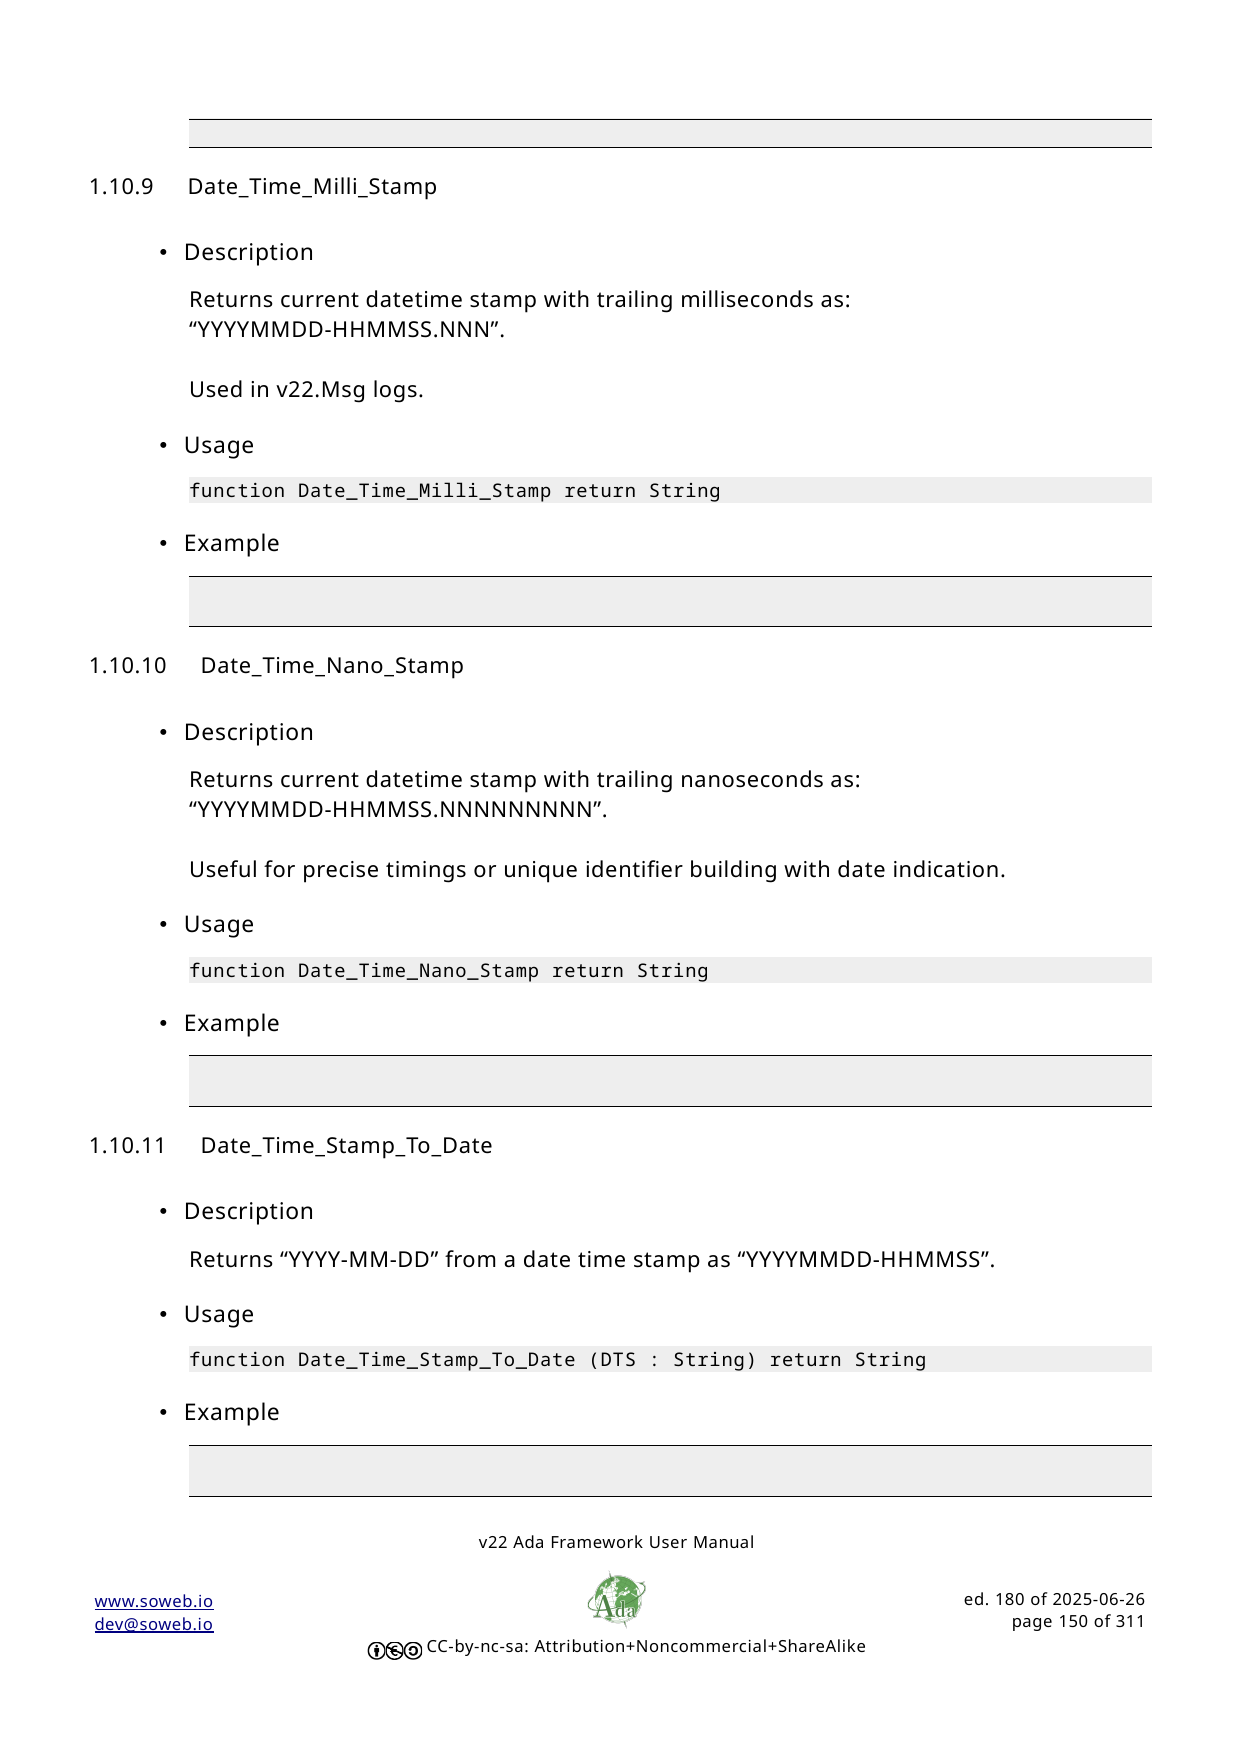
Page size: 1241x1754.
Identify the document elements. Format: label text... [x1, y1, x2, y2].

subtitle Example [159, 527, 1152, 558]
picture [587, 1570, 646, 1629]
text Returns current datetime stamp with trailing milliseconds as: “YYYYMMDD-HHMMSS.NNN”. [189, 284, 1152, 344]
subtitle Date_Time_Nano_Stamp [88, 650, 1152, 691]
subtitle Description [159, 235, 1152, 267]
picture [367, 1642, 423, 1660]
subtitle Description [159, 715, 1152, 746]
subtitle Date_Time_Milli_Stamp [88, 171, 1152, 212]
text function Date_Time_Nano_Stamp return String [189, 957, 1152, 983]
subtitle Usage [159, 1297, 1152, 1328]
text Useful for precise timings or unique identifier building with date indication. [189, 854, 1152, 884]
subtitle Usage [159, 908, 1152, 939]
text function Date_Time_Milli_Stamp return String [189, 477, 1152, 503]
subtitle Description [159, 1194, 1152, 1226]
subtitle Example [159, 1396, 1152, 1427]
subtitle Date_Time_Stamp_To_Date [88, 1130, 1152, 1171]
text Returns “YYYY-MM-DD” from a date time stamp as “YYYYMMDD-HHMMSS”. [189, 1243, 1152, 1273]
text Used in v22.Msg logs. [189, 374, 1152, 404]
text function Date_Time_Stamp_To_Date (DTS : String) return String [189, 1346, 1152, 1372]
text Returns current datetime stamp with trailing nanoseconds as: “YYYYMMDD-HHMMSS.NNNNNNNNN”. [189, 764, 1152, 824]
subtitle Usage [159, 428, 1152, 459]
subtitle Example [159, 1006, 1152, 1037]
